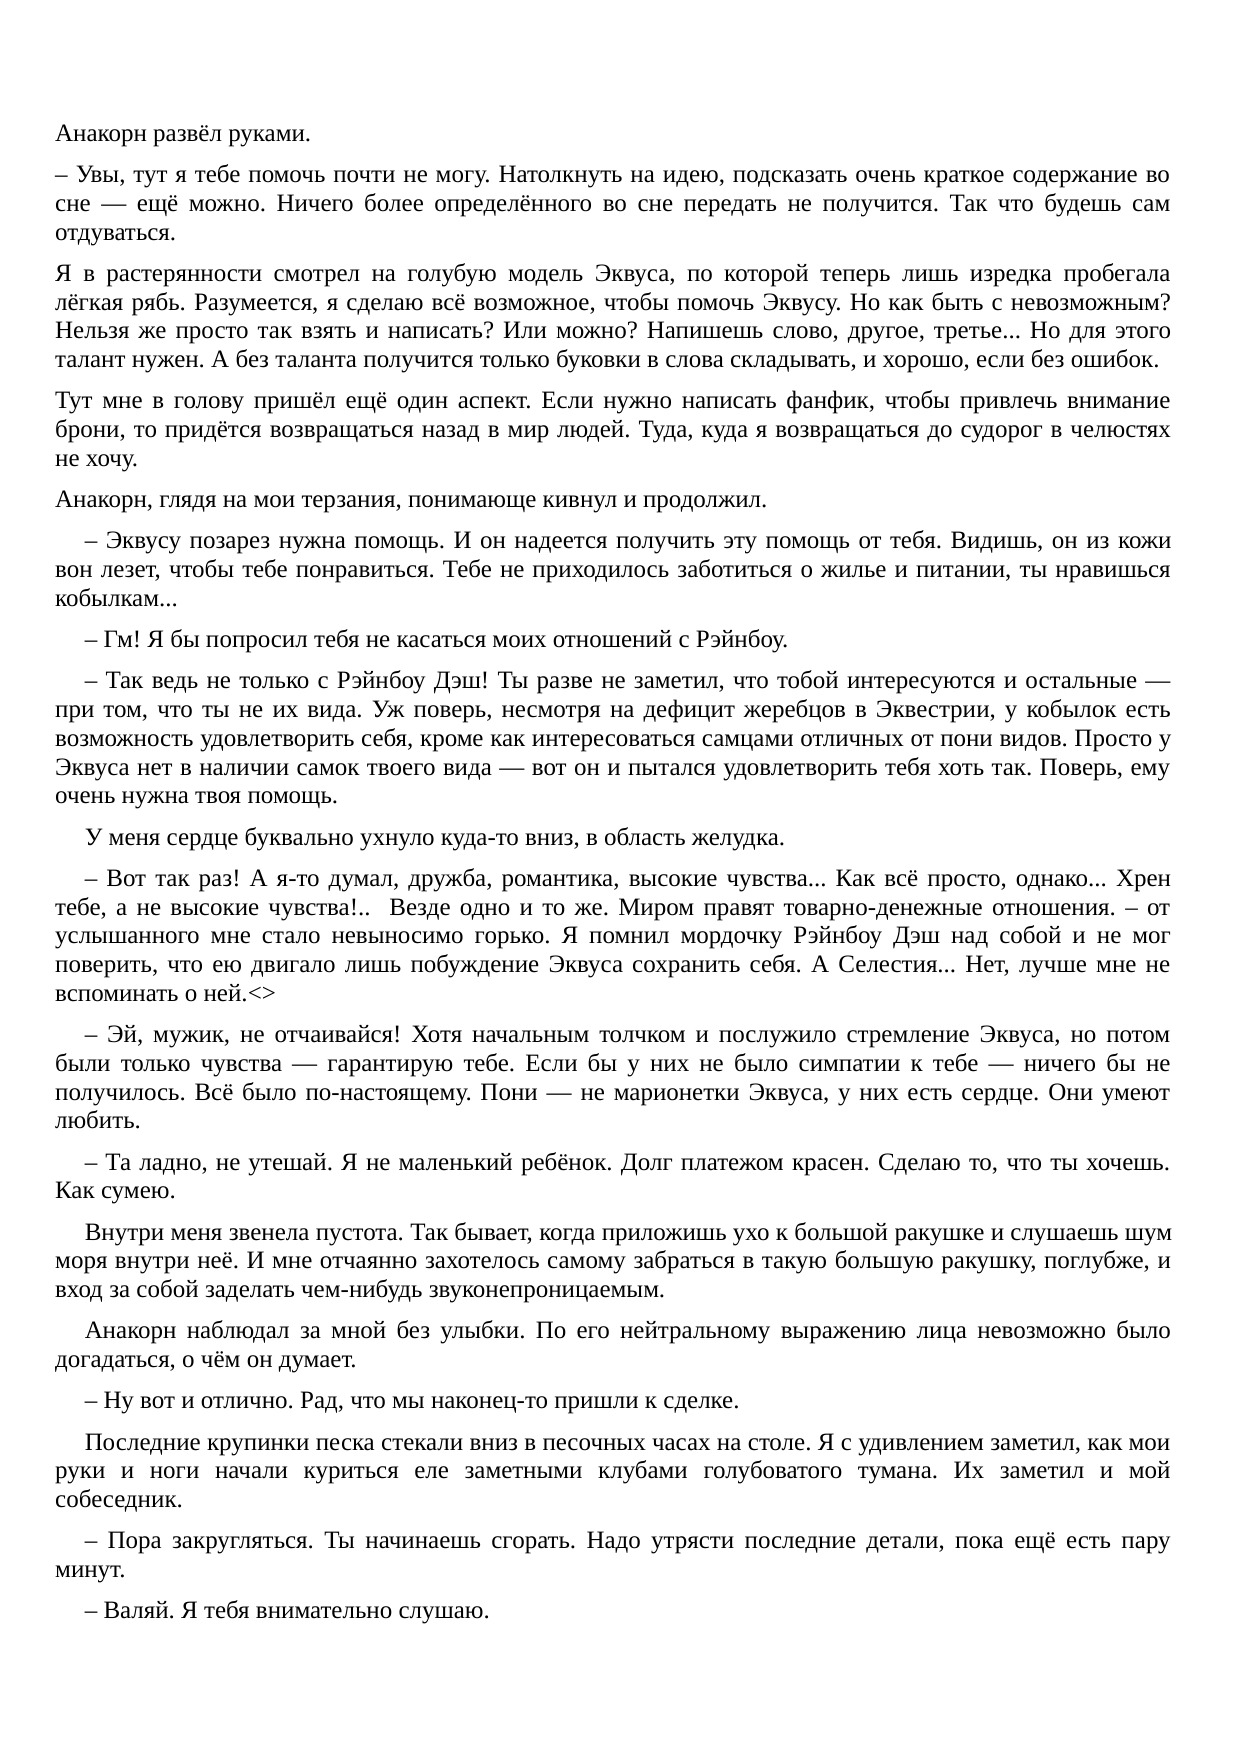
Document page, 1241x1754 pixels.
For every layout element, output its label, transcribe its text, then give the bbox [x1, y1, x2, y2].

text У меня сердце буквально ухнуло куда-то вниз, в область желудка. [55, 822, 1172, 851]
text – Эквусу позарез нужна помощь. И он надеется получить эту помощь от тебя. Видишь, он из кожи вон лезет, чтобы тебе понравиться. Тебе не приходилось заботиться о жилье и питании, ты нравишься кобылкам... [55, 526, 1172, 612]
text Анакорн развёл руками. [55, 118, 1172, 147]
text – Ну вот и отлично. Рад, что мы наконец-то пришли к сделке. [55, 1386, 1172, 1414]
text – Валяй. Я тебя внимательно слушаю. [55, 1596, 1172, 1624]
text Анакорн наблюдал за мной без улыбки. По его нейтральному выражению лица невозможно было догадаться, о чём он думает. [55, 1316, 1172, 1373]
text Анакорн, глядя на мои терзания, понимающе кивнул и продолжил. [55, 484, 1172, 513]
text Я в растерянности смотрел на голубую модель Эквуса, по которой теперь лишь изредка пробегала лёгкая рябь. Разумеется, я сделаю всё возможное, чтобы помочь Эквусу. Но как быть с невозможным? Нельзя же просто так взять и написать? Или можно? Напишешь слово, другое, третье... Но для этого талант нужен. А без таланта получится только буковки в слова складывать, и хорошо, если без ошибок. [55, 258, 1172, 373]
text Внутри меня звенела пустота. Так бывает, когда приложишь ухо к большой ракушке и слушаешь шум моря внутри неё. И мне отчаянно захотелось самому забраться в такую большую ракушку, поглубже, и вход за собой заделать чем-нибудь звуконепроницаемым. [55, 1217, 1172, 1303]
text Тут мне в голову пришёл ещё один аспект. Если нужно написать фанфик, чтобы привлечь внимание брони, то придётся возвращаться назад в мир людей. Туда, куда я возвращаться до судорог в челюстях не хочу. [55, 386, 1172, 472]
text – Вот так раз! А я-то думал, дружба, романтика, высокие чувства... Как всё просто, однако... Хрен тебе, а не высокие чувства!.. Везде одно и то же. Миром правят товарно-денежные отношения. – от услышанного мне стало невыносимо горько. Я помнил мордочку Рэйнбоу Дэш над собой и не мог поверить, что ею двигало лишь побуждение Эквуса сохранить себя. А Селестия... Нет, лучше мне не вспоминать о ней.<> [55, 863, 1172, 1007]
text – Та ладно, не утешай. Я не маленький ребёнок. Долг платежом красен. Сделаю то, что ты хочешь. Как сумею. [55, 1147, 1172, 1204]
text – Пора закругляться. Ты начинаешь сгорать. Надо утрясти последние детали, пока ещё есть пару минут. [55, 1526, 1172, 1583]
text – Увы, тут я тебе помочь почти не могу. Натолкнуть на идею, подсказать очень краткое содержание во сне — ещё можно. Ничего более определённого во сне передать не получится. Так что будешь сам отдуваться. [55, 159, 1172, 246]
text – Гм! Я бы попросил тебя не касаться моих отношений с Рэйнбоу. [55, 624, 1172, 653]
text – Так ведь не только с Рэйнбоу Дэш! Ты разве не заметил, что тобой интересуются и остальные — при том, что ты не их вида. Уж поверь, несмотря на дефицит жеребцов в Эквестрии, у кобылок есть возможность удовлетворить себя, кроме как интересоваться самцами отличных от пони видов. Просто у Эквуса нет в наличии самок твоего вида — вот он и пытался удовлетворить тебя хоть так. Поверь, ему очень нужна твоя помощь. [55, 666, 1172, 809]
text Последние крупинки песка стекали вниз в песочных часах на столе. Я с удивлением заметил, как мои руки и ноги начали куриться еле заметными клубами голубоватого тумана. Их заметил и мой собеседник. [55, 1427, 1172, 1513]
text – Эй, мужик, не отчаивайся! Хотя начальным толчком и послужило стремление Эквуса, но потом были только чувства — гарантирую тебе. Если бы у них не было симпатии к тебе — ничего бы не получилось. Всё было по-настоящему. Пони — не марионетки Эквуса, у них есть сердце. Они умеют любить. [55, 1019, 1172, 1134]
